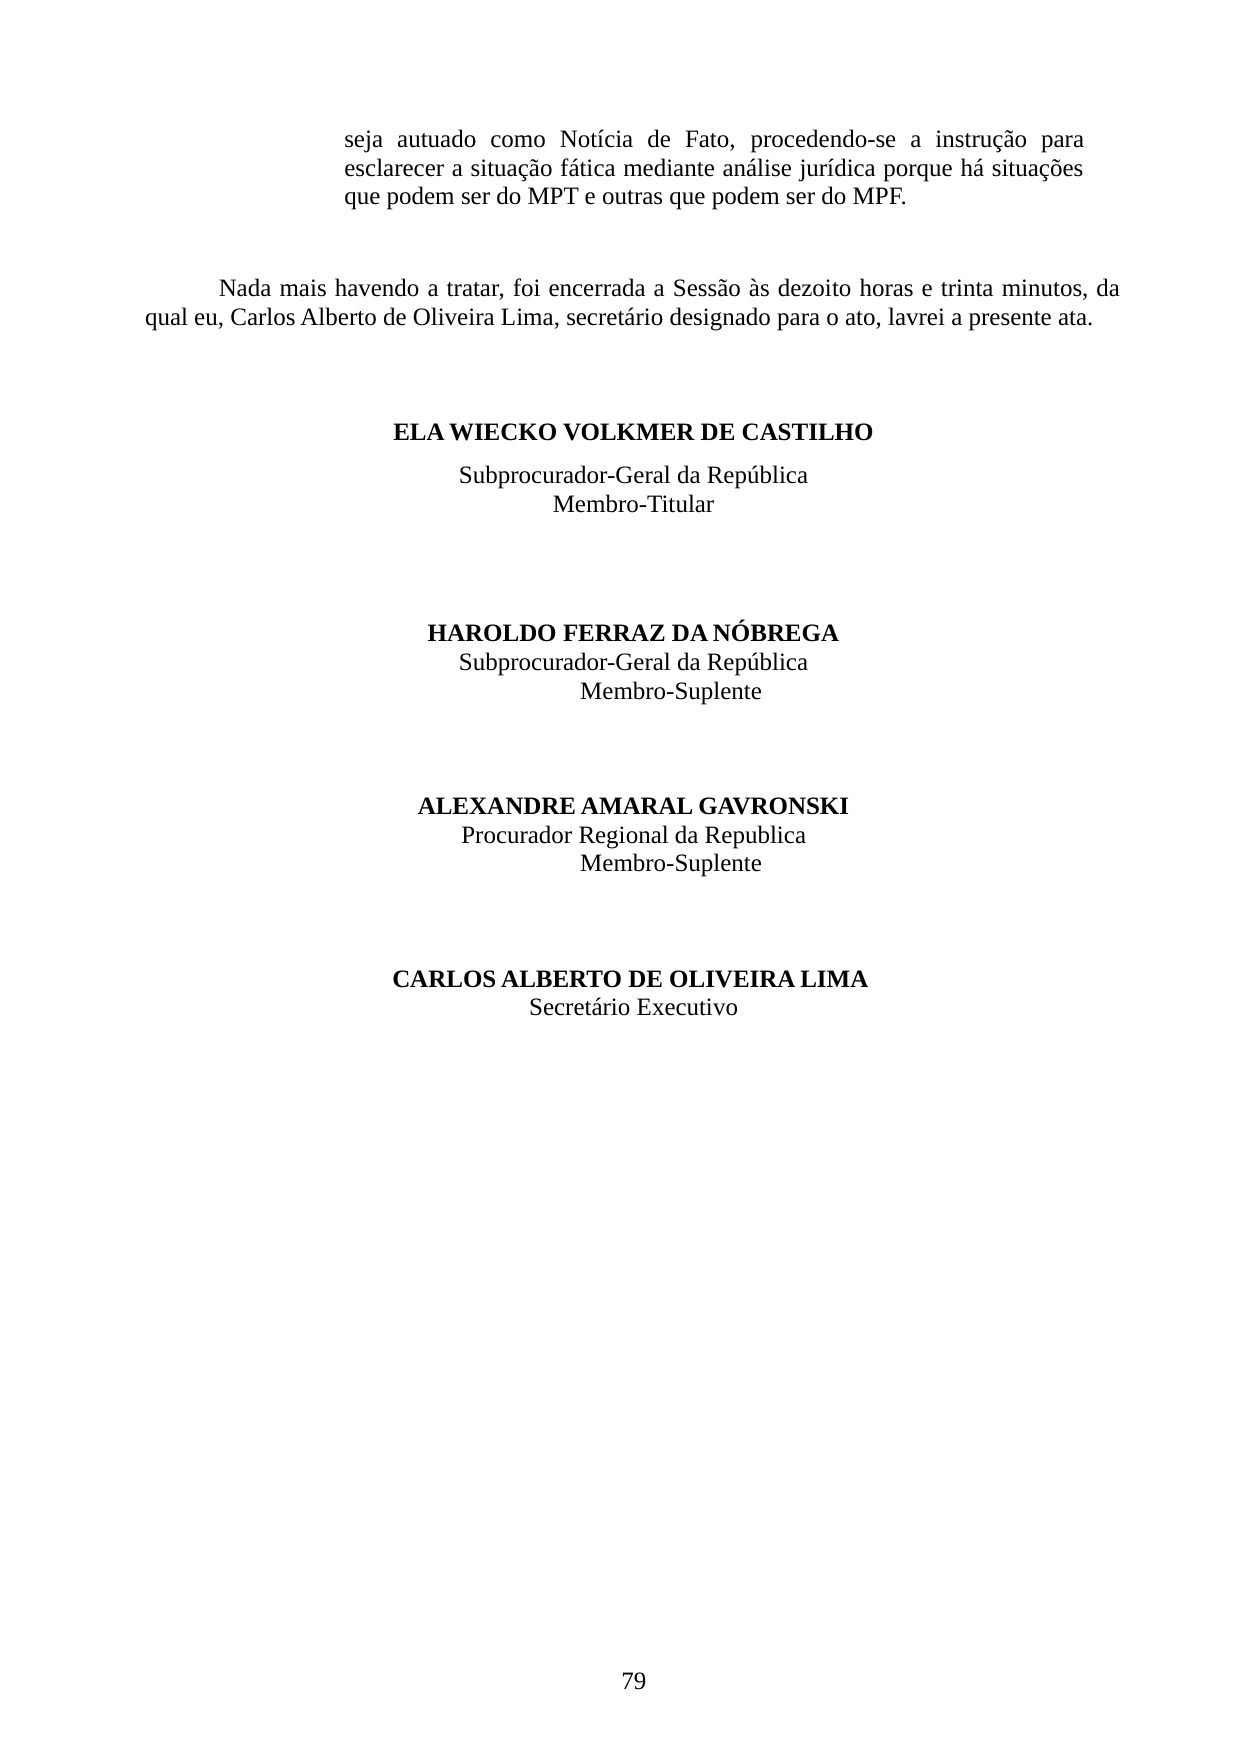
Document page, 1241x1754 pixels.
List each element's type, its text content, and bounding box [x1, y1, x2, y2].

table_cell [145, 118, 234, 216]
text Nada mais havendo a tratar, foi encerrada a Sessão às dezoito horas e trinta minutos, da qual eu, Carlos Alberto de Oliveira Lima, secretário designado para o ato, lavrei a presente ata. [145, 273, 1122, 331]
text Subprocurador-Geral da República [145, 460, 1122, 489]
text Procurador Regional da Republica [145, 820, 1122, 848]
table_cell seja autuado como Notícia de Fato, procedendo-se a instrução para esclarecer a situação fática mediante análise jurídica porque há situações que podem ser do MPT e outras que podem ser do MPF. [339, 118, 1090, 216]
text CARLOS ALBERTO DE OLIVEIRA LIMA [145, 964, 1122, 992]
text ALEXANDRE AMARAL GAVRONSKI [145, 791, 1122, 820]
text HAROLDO FERRAZ DA NÓBREGA [145, 618, 1122, 647]
text Secretário Executivo [145, 992, 1122, 1021]
table_cell [234, 118, 338, 216]
text Membro-Suplente [145, 676, 1122, 704]
text Subprocurador-Geral da República [145, 647, 1122, 676]
text Membro-Titular [145, 489, 1122, 518]
text Membro-Suplente [145, 848, 1122, 877]
text ELA WIECKO VOLKMER DE CASTILHO [145, 417, 1122, 446]
